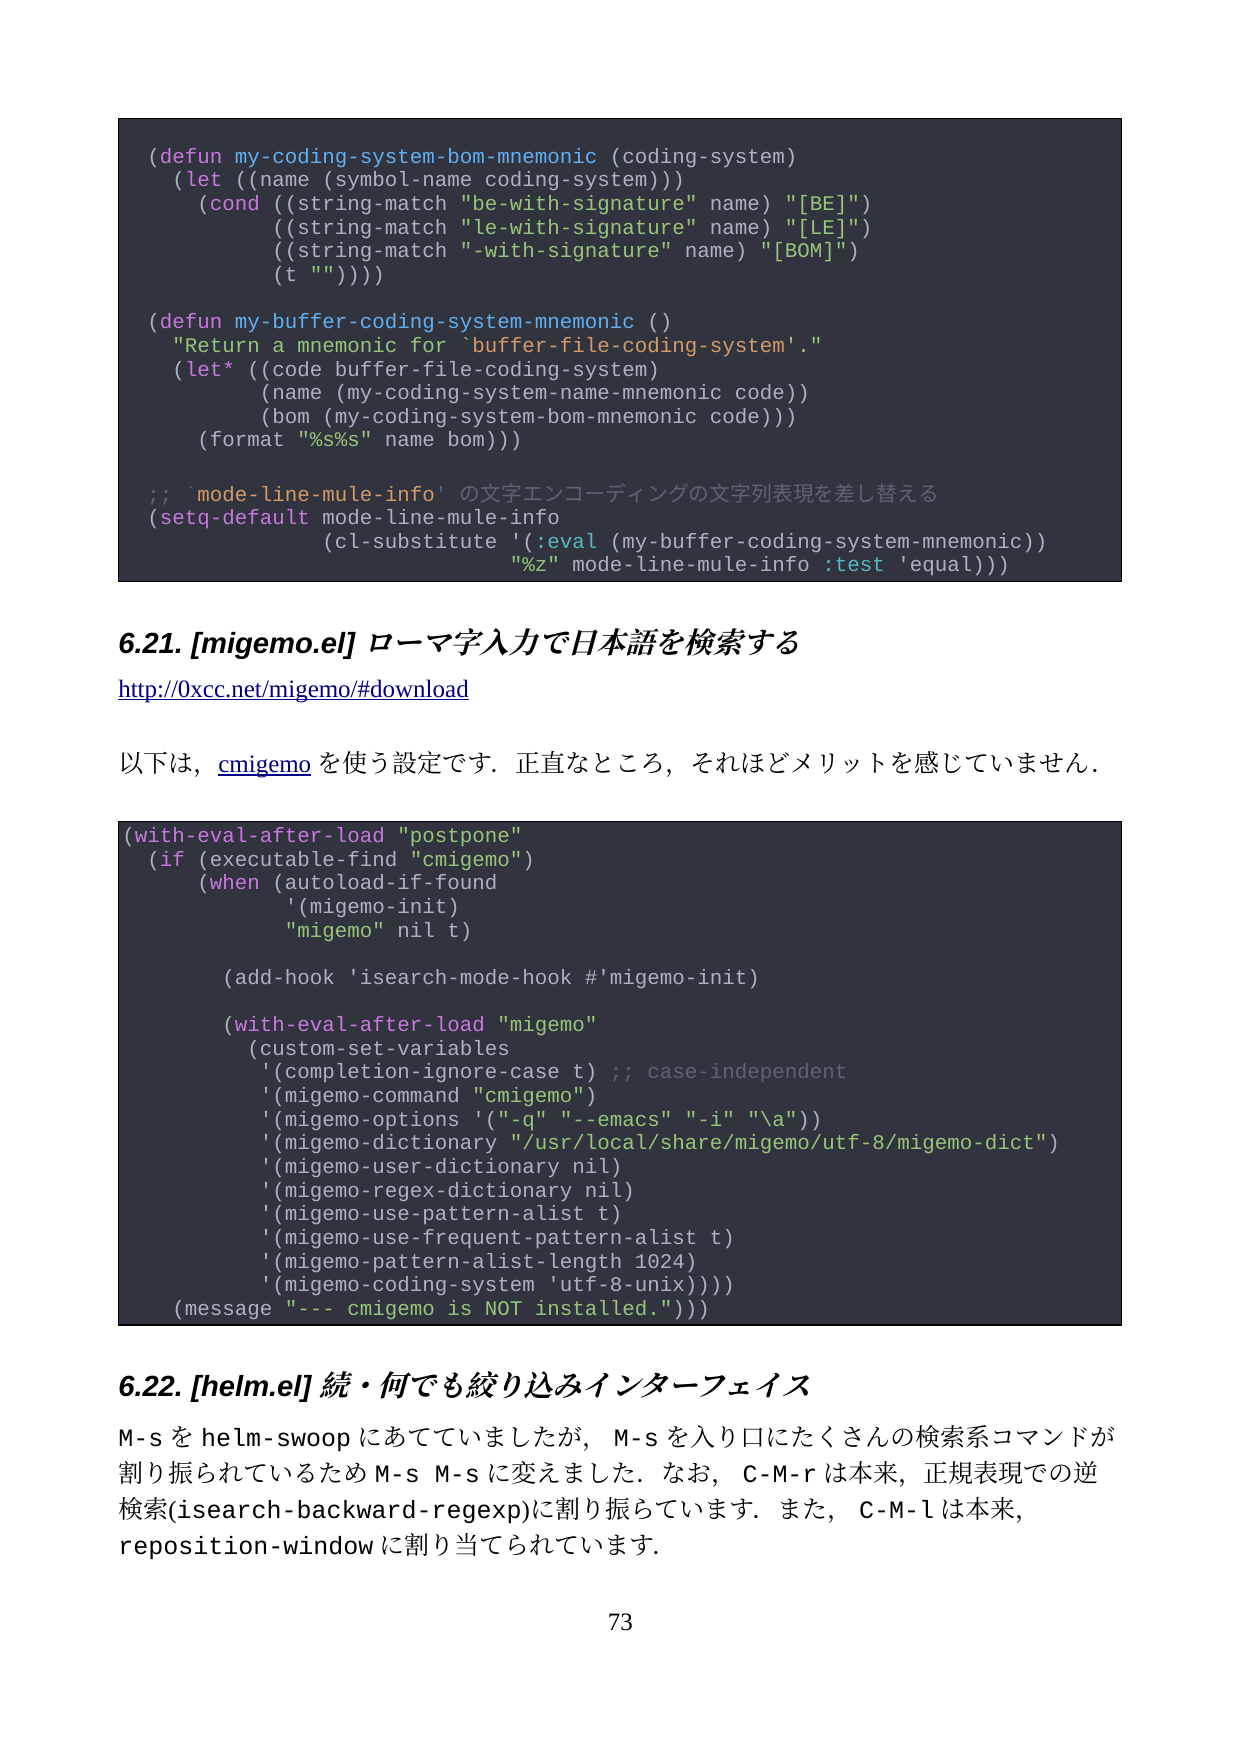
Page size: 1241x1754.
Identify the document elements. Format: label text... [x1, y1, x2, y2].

text '(migemo-use-frequent-pattern-alist t) [119, 1223, 1121, 1247]
text '(migemo-regex-dictionary nil) [119, 1176, 1121, 1199]
text (name (my-coding-system-name-mnemonic code)) [119, 378, 1121, 402]
text (with-eval-after-load "migemo" [119, 1010, 1121, 1034]
text (message "--- cmigemo is NOT installed."))) [119, 1294, 1121, 1324]
text '(migemo-coding-system 'utf-8-unix)))) [119, 1270, 1121, 1294]
text ;; `mode-line-mule-info' の文字エンコーディングの文字列表現を差し替える [119, 473, 1121, 503]
text (cl-substitute '(:eval (my-buffer-coding-system-mnemonic)) [119, 527, 1121, 551]
text (defun my-coding-system-bom-mnemonic (coding-system) [119, 142, 1121, 165]
text ((string-match "le-with-signature" name) "[LE]") [119, 213, 1121, 236]
text (format "%s%s" name bom))) [119, 426, 1121, 449]
text '(migemo-pattern-alist-length 1024) [119, 1247, 1121, 1270]
text "migemo" nil t) [119, 916, 1121, 939]
text '(migemo-use-pattern-alist t) [119, 1199, 1121, 1223]
text (add-hook 'isearch-mode-hook #'migemo-init) [119, 963, 1121, 987]
text (when (autoload-if-found [119, 868, 1121, 892]
text (defun my-buffer-coding-system-mnemonic () [119, 307, 1121, 331]
text '(migemo-options '("-q" "--emacs" "-i" "\a")) [119, 1105, 1121, 1128]
text (let ((name (symbol-name coding-system))) [119, 165, 1121, 189]
text (let* ((code buffer-file-coding-system) [119, 354, 1121, 378]
text (if (executable-find "cmigemo") [119, 845, 1121, 868]
text '(migemo-init) [119, 892, 1121, 916]
text (custom-set-variables [119, 1034, 1121, 1057]
text http://0xcc.net/migemo/#download [118, 674, 1122, 731]
text '(migemo-dictionary "/usr/local/share/migemo/utf-8/migemo-dict") [119, 1128, 1121, 1152]
text ((string-match "-with-signature" name) "[BOM]") [119, 236, 1121, 260]
subtitle [helm.el] 続・何でも絞り込みインターフェイス [118, 1363, 1122, 1405]
text '(migemo-user-dictionary nil) [119, 1152, 1121, 1176]
text "%z" mode-line-mule-info :test 'equal))) [119, 551, 1121, 581]
text M-s を helm-swoop にあてていましたが， M-s を入り口にたくさんの検索系コマンドが割り振られているため M-s M-s に変えました．なお， C-M-r は本来，正規表現での逆検索(isearch-backward-regexp)に割り振らています．また， C-M-l は本来， reposition-window に割り当てられています． [118, 1417, 1122, 1562]
text '(completion-ignore-case t) ;; case-independent [119, 1057, 1121, 1081]
text '(migemo-command "cmigemo") [119, 1081, 1121, 1105]
text 以下は，cmigemo を使う設定です．正直なところ，それほどメリットを感じていません． [118, 744, 1122, 808]
subtitle [migemo.el] ローマ字入力で日本語を検索する [118, 619, 1122, 661]
text (bom (my-coding-system-bom-mnemonic code))) [119, 402, 1121, 426]
text (t "")))) [119, 260, 1121, 284]
text (cond ((string-match "be-with-signature" name) "[BE]") [119, 189, 1121, 213]
text (with-eval-after-load "postpone" [119, 822, 1121, 845]
text (setq-default mode-line-mule-info [119, 503, 1121, 527]
text "Return a mnemonic for `buffer-file-coding-system'." [119, 331, 1121, 354]
